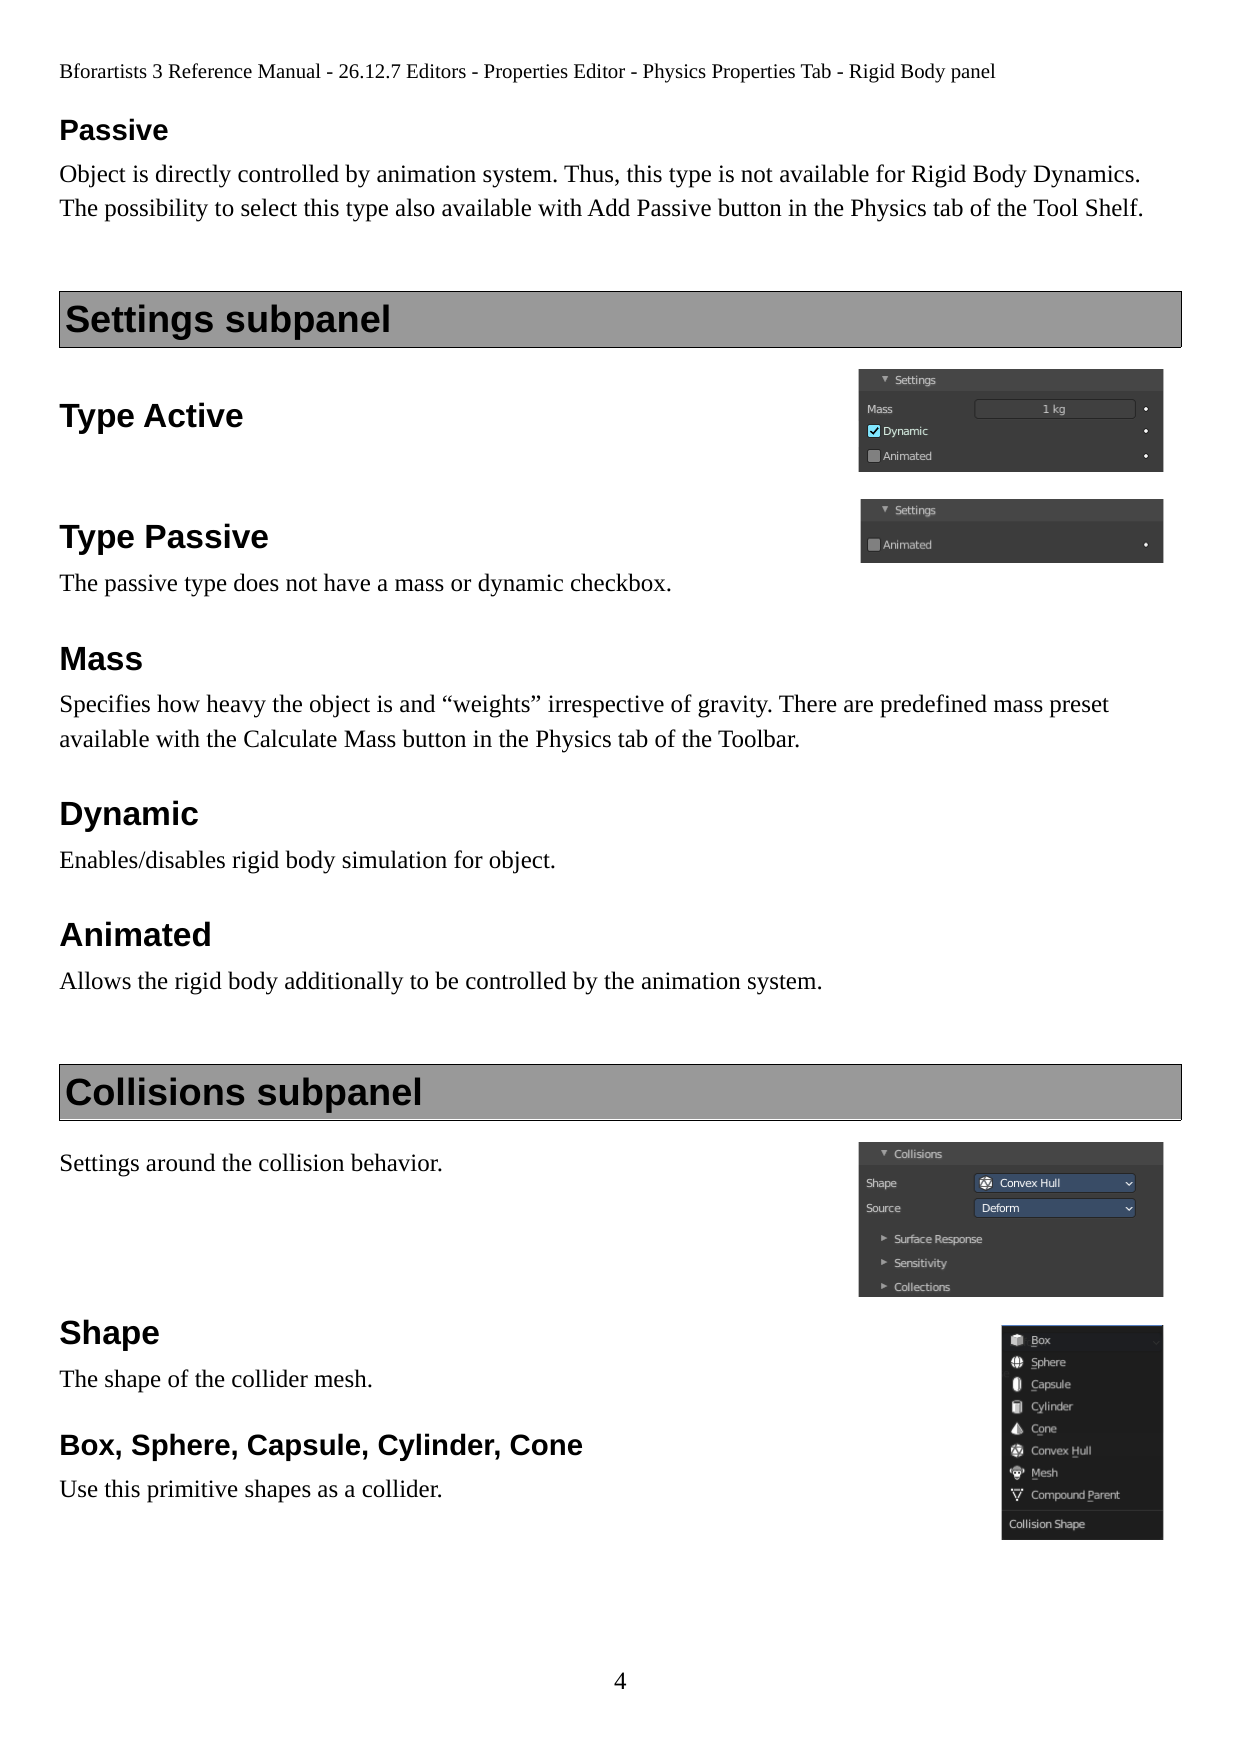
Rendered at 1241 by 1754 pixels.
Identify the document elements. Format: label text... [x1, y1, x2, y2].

subtitle Box, Sphere, Capsule, Cylinder, Cone [59, 1428, 1001, 1461]
subtitle Mass [59, 638, 1181, 677]
text Enables/disables rigid body simulation for object. [59, 845, 1181, 874]
table_header Collisions subpanel [60, 1065, 1181, 1119]
text Settings around the collision behavior. [59, 1148, 858, 1177]
text Specifies how heavy the object is and “weights” irrespective of gravity. There are predefined mass preset available with the Calculate Mass button in the Physics tab of the Toolbar. [59, 689, 1181, 753]
picture [858, 369, 1164, 472]
subtitle Type Passive [59, 517, 860, 556]
subtitle [1164, 396, 1181, 435]
text Use this primitive shapes as a collider. [59, 1474, 1001, 1503]
text The shape of the collider mesh. [59, 1364, 1001, 1393]
subtitle Dynamic [59, 794, 1181, 833]
subtitle Shape [59, 1313, 1181, 1352]
table_header Settings subpanel [60, 292, 1181, 347]
text Allows the rigid body additionally to be controlled by the animation system. [59, 966, 1181, 995]
picture [858, 1142, 1164, 1297]
text Object is directly controlled by animation system. Thus, this type is not available for Rigid Body Dynamics. The possibility to select this type also available with Add Passive button in the Physics tab of the Tool Shelf. [59, 159, 1181, 222]
subtitle Passive [59, 113, 1181, 146]
text The passive type does not have a mass or dynamic checkbox. [59, 568, 1181, 597]
picture [1001, 1325, 1164, 1540]
subtitle Type Active [59, 396, 858, 435]
subtitle Animated [59, 915, 1181, 954]
picture [860, 499, 1164, 563]
subtitle [1164, 517, 1181, 556]
